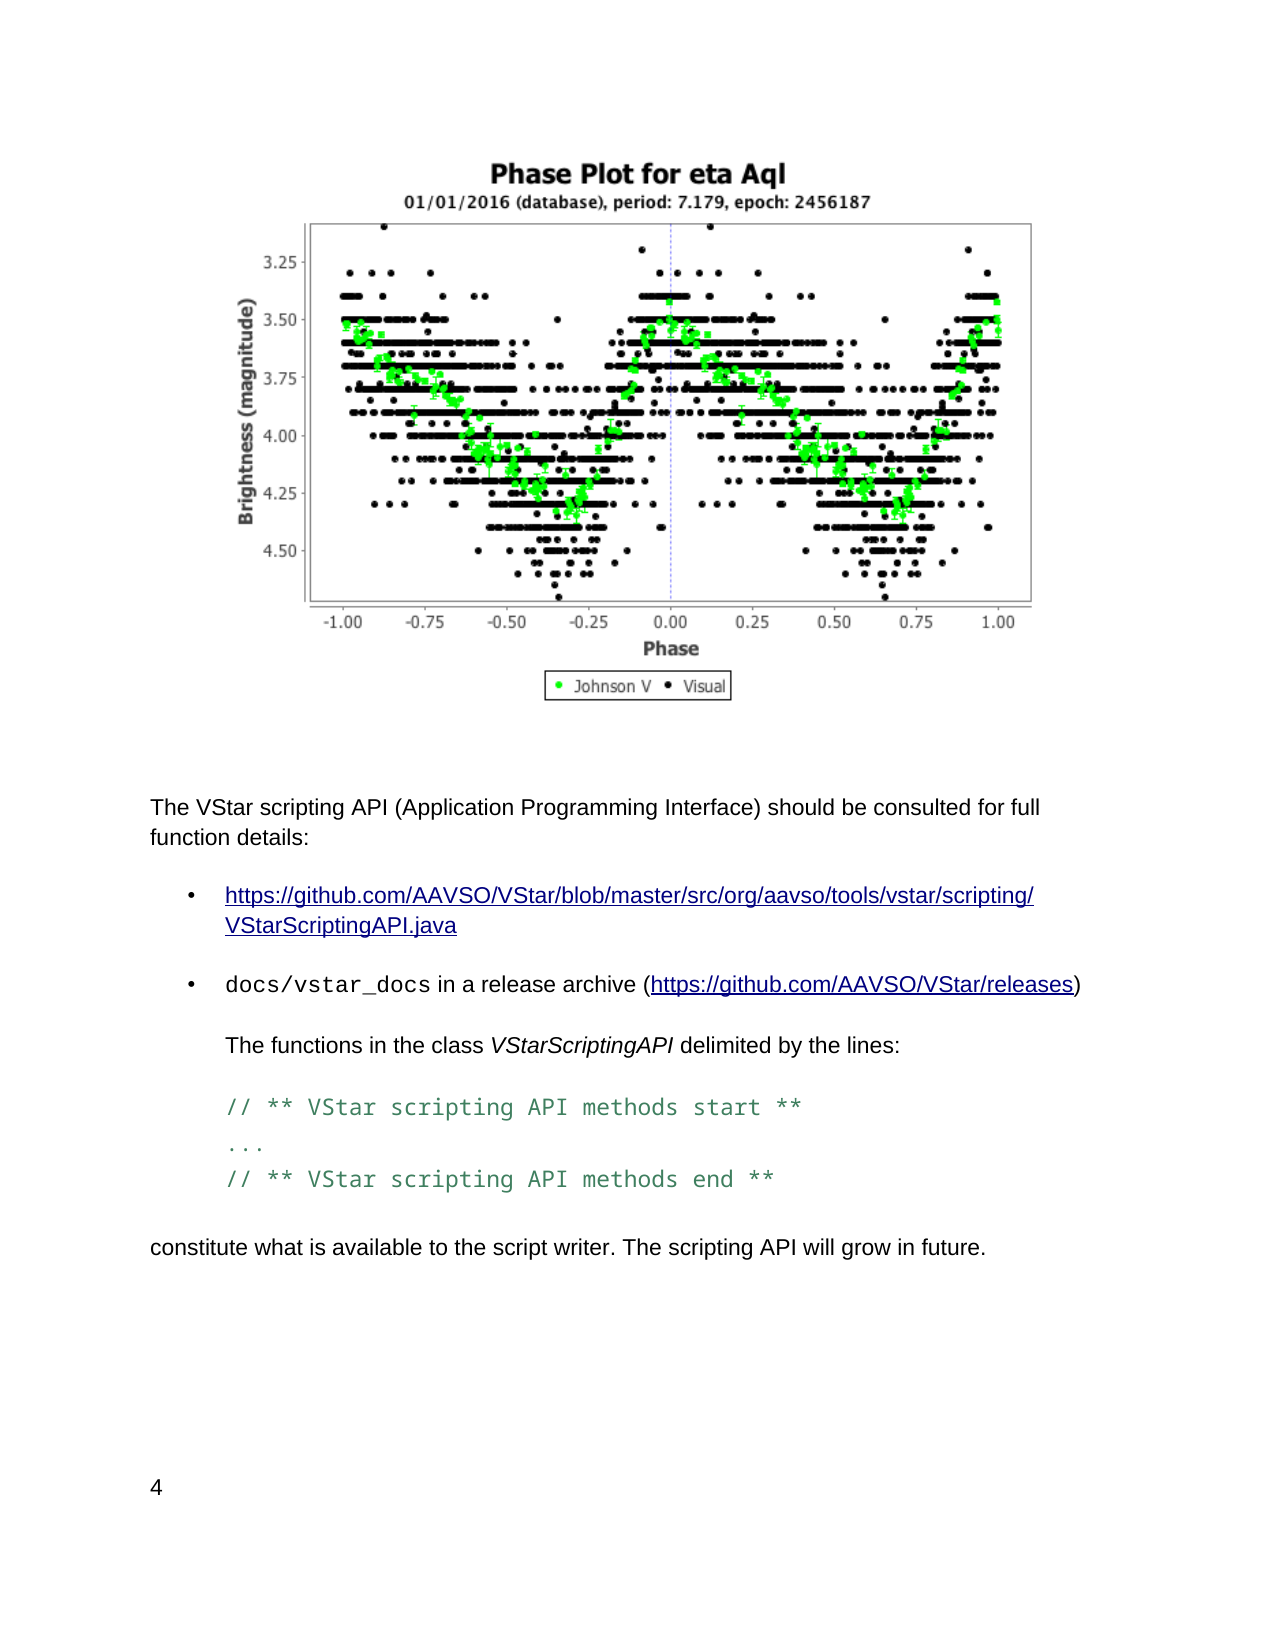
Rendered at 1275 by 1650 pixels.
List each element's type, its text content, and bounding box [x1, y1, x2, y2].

list docs/vstar_docs in a release archive (https://github.com/AAVSO/VStar/releases) [187, 971, 1125, 999]
text // ** VStar scripting API methods start ** [150, 1091, 1125, 1122]
text // ** VStar scripting API methods end ** [150, 1163, 1125, 1194]
text constitute what is available to the script writer. The scripting API will grow in future. [150, 1235, 1125, 1260]
text ... [150, 1127, 1125, 1158]
picture [228, 155, 1047, 702]
list https://github.com/AAVSO/VStar/blob/master/src/org/aavso/tools/vstar/scripting/VStarScriptingAPI.java [187, 883, 1125, 938]
text The VStar scripting API (Application Programming Interface) should be consulted for full function details: [150, 795, 1125, 850]
table_header [150, 150, 1125, 736]
text The functions in the class VStarScriptingAPI delimited by the lines: [225, 1032, 1125, 1058]
